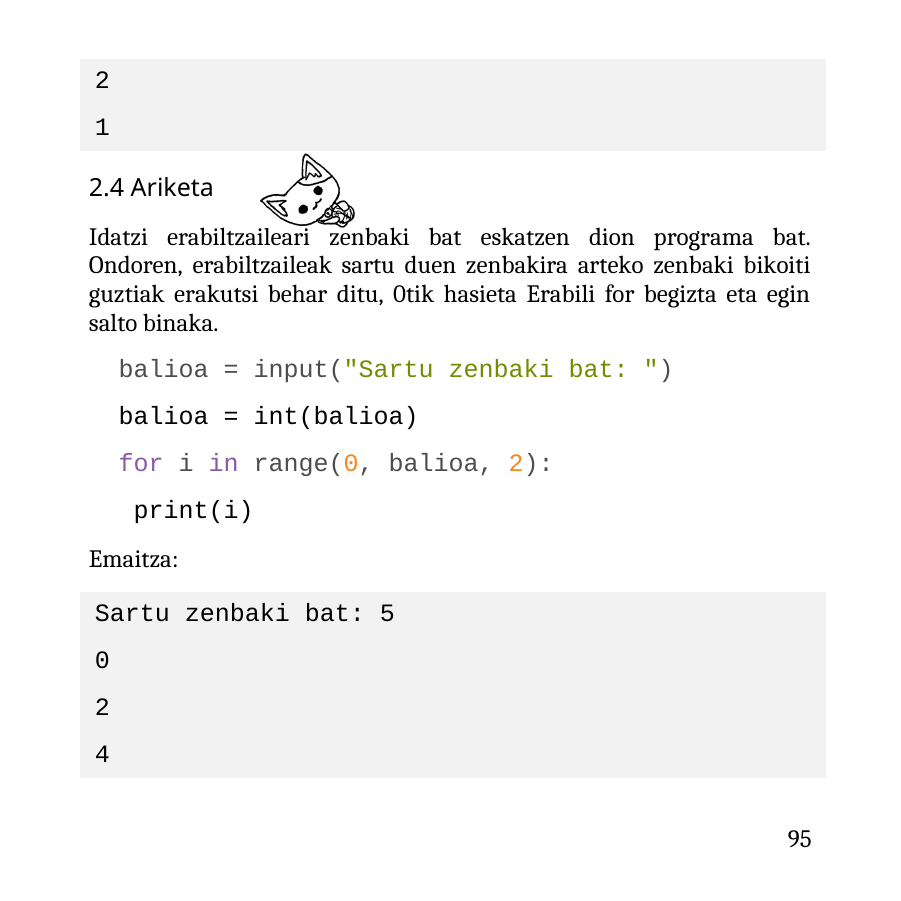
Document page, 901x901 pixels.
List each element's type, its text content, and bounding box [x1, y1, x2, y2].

text [366, 170, 811, 204]
text Sartu zenbaki bat: 5 [86, 599, 820, 629]
picture [259, 153, 366, 228]
text balioa = input("Sartu zenbaki bat: ") [118, 356, 811, 385]
text 2.4 Ariketa [89, 170, 259, 204]
text Emaitza: [89, 545, 811, 573]
text 0 [86, 639, 820, 676]
text balioa = int(balioa) [118, 403, 811, 432]
text 4 [86, 733, 820, 772]
text 1 [86, 106, 820, 145]
text 2 [86, 686, 820, 723]
text 2 [86, 65, 820, 96]
text print(i) [118, 498, 811, 526]
text Idatzi erabiltzaileari zenbaki bat eskatzen dion programa bat. Ondoren, erabiltzaileak sartu duen zenbakira arteko zenbaki bikoiti guztiak erakutsi behar ditu, 0tik hasieta Erabili for begizta eta egin salto binaka. [89, 223, 811, 338]
text for i in range(0, balioa, 2): [118, 451, 811, 479]
